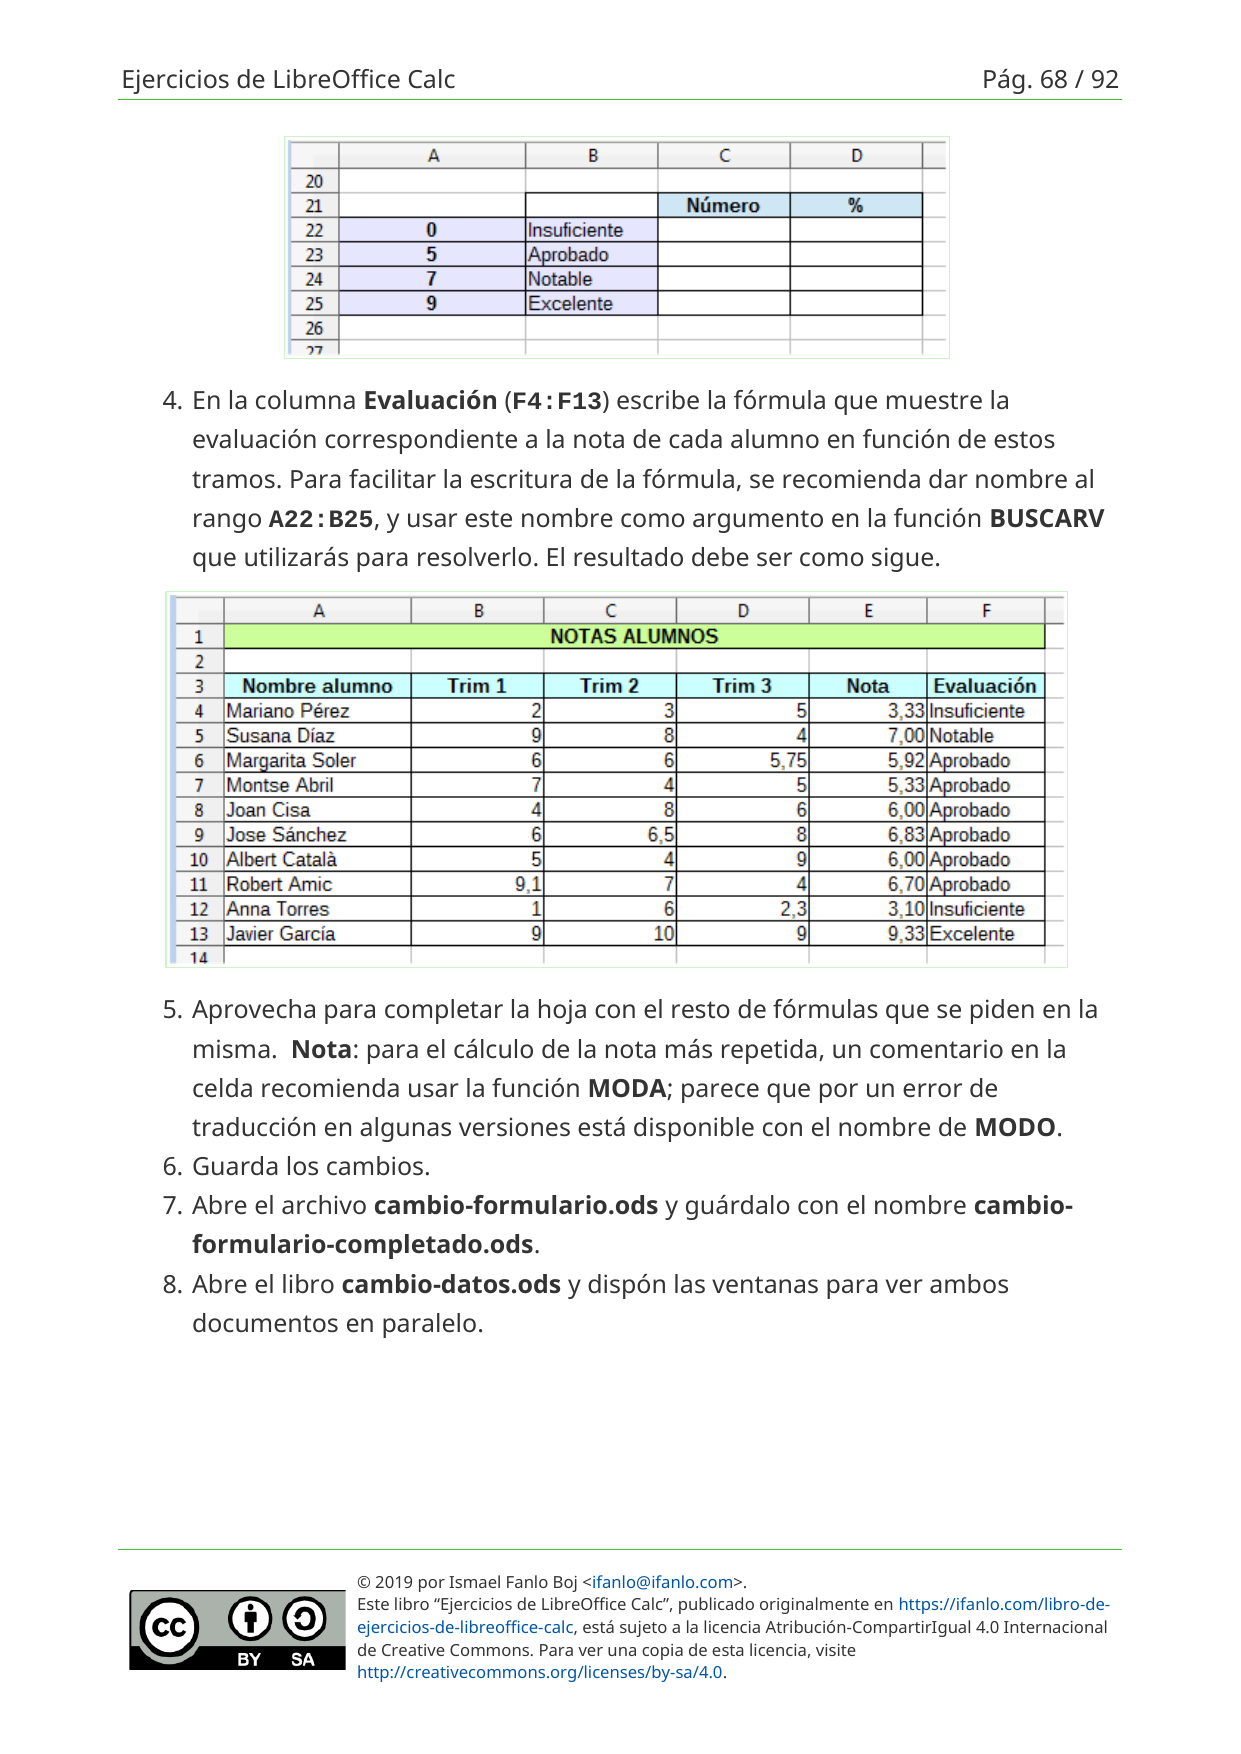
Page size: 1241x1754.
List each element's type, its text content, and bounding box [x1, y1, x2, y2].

picture [129, 1590, 346, 1670]
list Aprovecha para completar la hoja con el resto de fórmulas que se piden en la misma. Nota: para el cálculo de la nota más repetida, un comentario en la celda recomienda usar la función MODA; parece que por un error de traducción en algunas versiones está disponible con el nombre de MODO. [162, 992, 1122, 1144]
list En la columna Evaluación (F4:F13) escribe la fórmula que muestre la evaluación correspondiente a la nota de cada alumno en función de estos tramos. Para facilitar la escritura de la fórmula, se recomienda dar nombre al rango A22:B25, y usar este nombre como argumento en la función BUSCARV que utilizarás para resolverlo. El resultado debe ser como sigue. [162, 383, 1122, 574]
picture [169, 595, 1065, 964]
list Abre el libro cambio-datos.ods y dispón las ventanas para ver ambos documentos en paralelo. [162, 1266, 1122, 1339]
picture [287, 140, 947, 355]
list Abre el archivo cambio-formulario.ods y guárdalo con el nombre cambio-formulario-completado.ods. [162, 1188, 1122, 1261]
list Guarda los cambios. [162, 1149, 1122, 1183]
